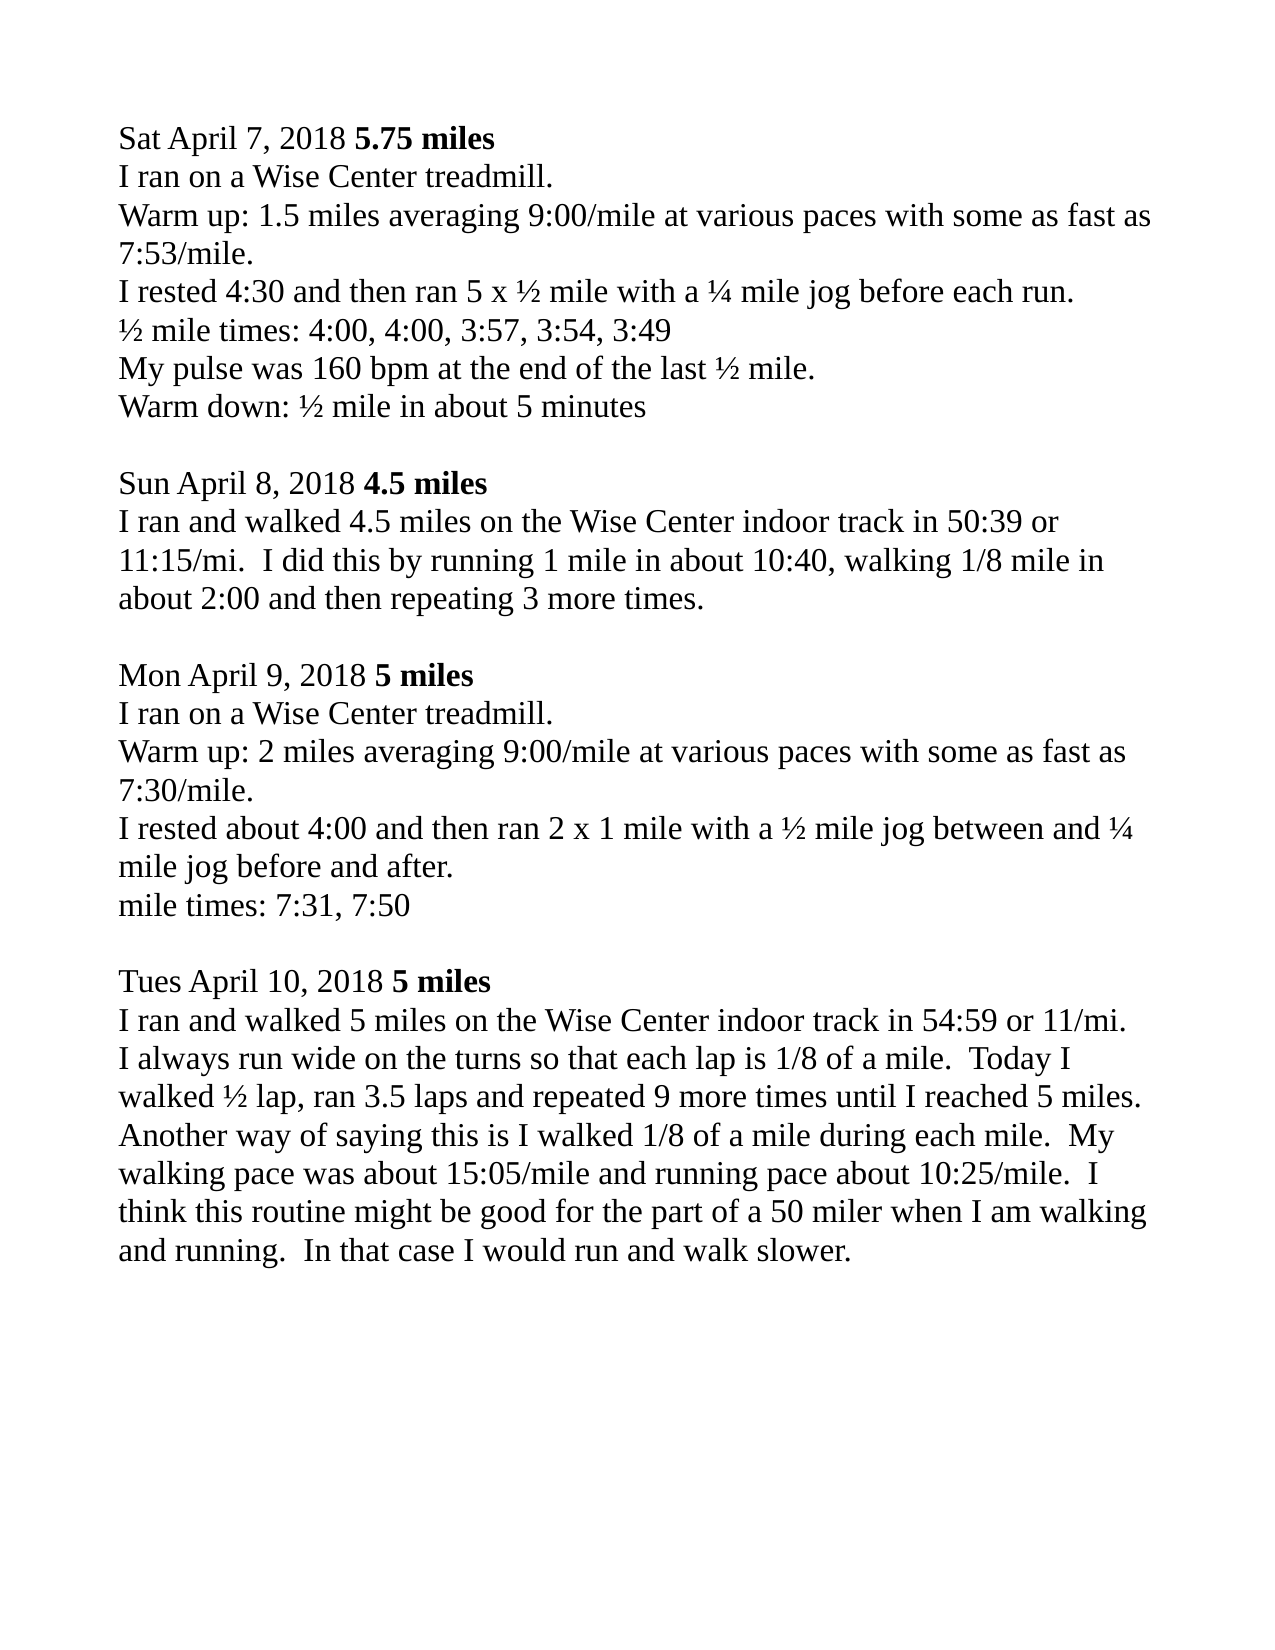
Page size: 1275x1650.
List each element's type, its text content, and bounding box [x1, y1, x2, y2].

text Warm down: ½ mile in about 5 minutes [118, 386, 1161, 425]
text Tues April 10, 2018 5 miles [118, 961, 1161, 1000]
text I ran and walked 4.5 miles on the Wise Center indoor track in 50:39 or 11:15/mi. I did this by running 1 mile in about 10:40, walking 1/8 mile in about 2:00 and then repeating 3 more times. [118, 501, 1161, 616]
text Warm up: 2 miles averaging 9:00/mile at various paces with some as fast as 7:30/mile. [118, 731, 1161, 808]
text Warm up: 1.5 miles averaging 9:00/mile at various paces with some as fast as 7:53/mile. [118, 195, 1161, 271]
text Sat April 7, 2018 5.75 miles [118, 118, 1161, 156]
text mile times: 7:31, 7:50 [118, 885, 1161, 923]
text I ran on a Wise Center treadmill. [118, 693, 1161, 731]
text I always run wide on the turns so that each lap is 1/8 of a mile. Today I walked ½ lap, ran 3.5 laps and repeated 9 more times until I reached 5 miles. Another way of saying this is I walked 1/8 of a mile during each mile. My walking pace was about 15:05/mile and running pace about 10:25/mile. I think this routine might be good for the part of a 50 miler when I am walking and running. In that case I would run and walk slower. [118, 1038, 1161, 1268]
text Sun April 8, 2018 4.5 miles [118, 463, 1161, 501]
text I rested 4:30 and then ran 5 x ½ mile with a ¼ mile jog before each run. [118, 271, 1161, 310]
text ½ mile times: 4:00, 4:00, 3:57, 3:54, 3:49 [118, 310, 1161, 348]
text Mon April 9, 2018 5 miles [118, 655, 1161, 693]
text I ran on a Wise Center treadmill. [118, 156, 1161, 195]
text I ran and walked 5 miles on the Wise Center indoor track in 54:59 or 11/mi. [118, 1000, 1161, 1038]
text My pulse was 160 bpm at the end of the last ½ mile. [118, 348, 1161, 386]
text I rested about 4:00 and then ran 2 x 1 mile with a ½ mile jog between and ¼ mile jog before and after. [118, 808, 1161, 885]
